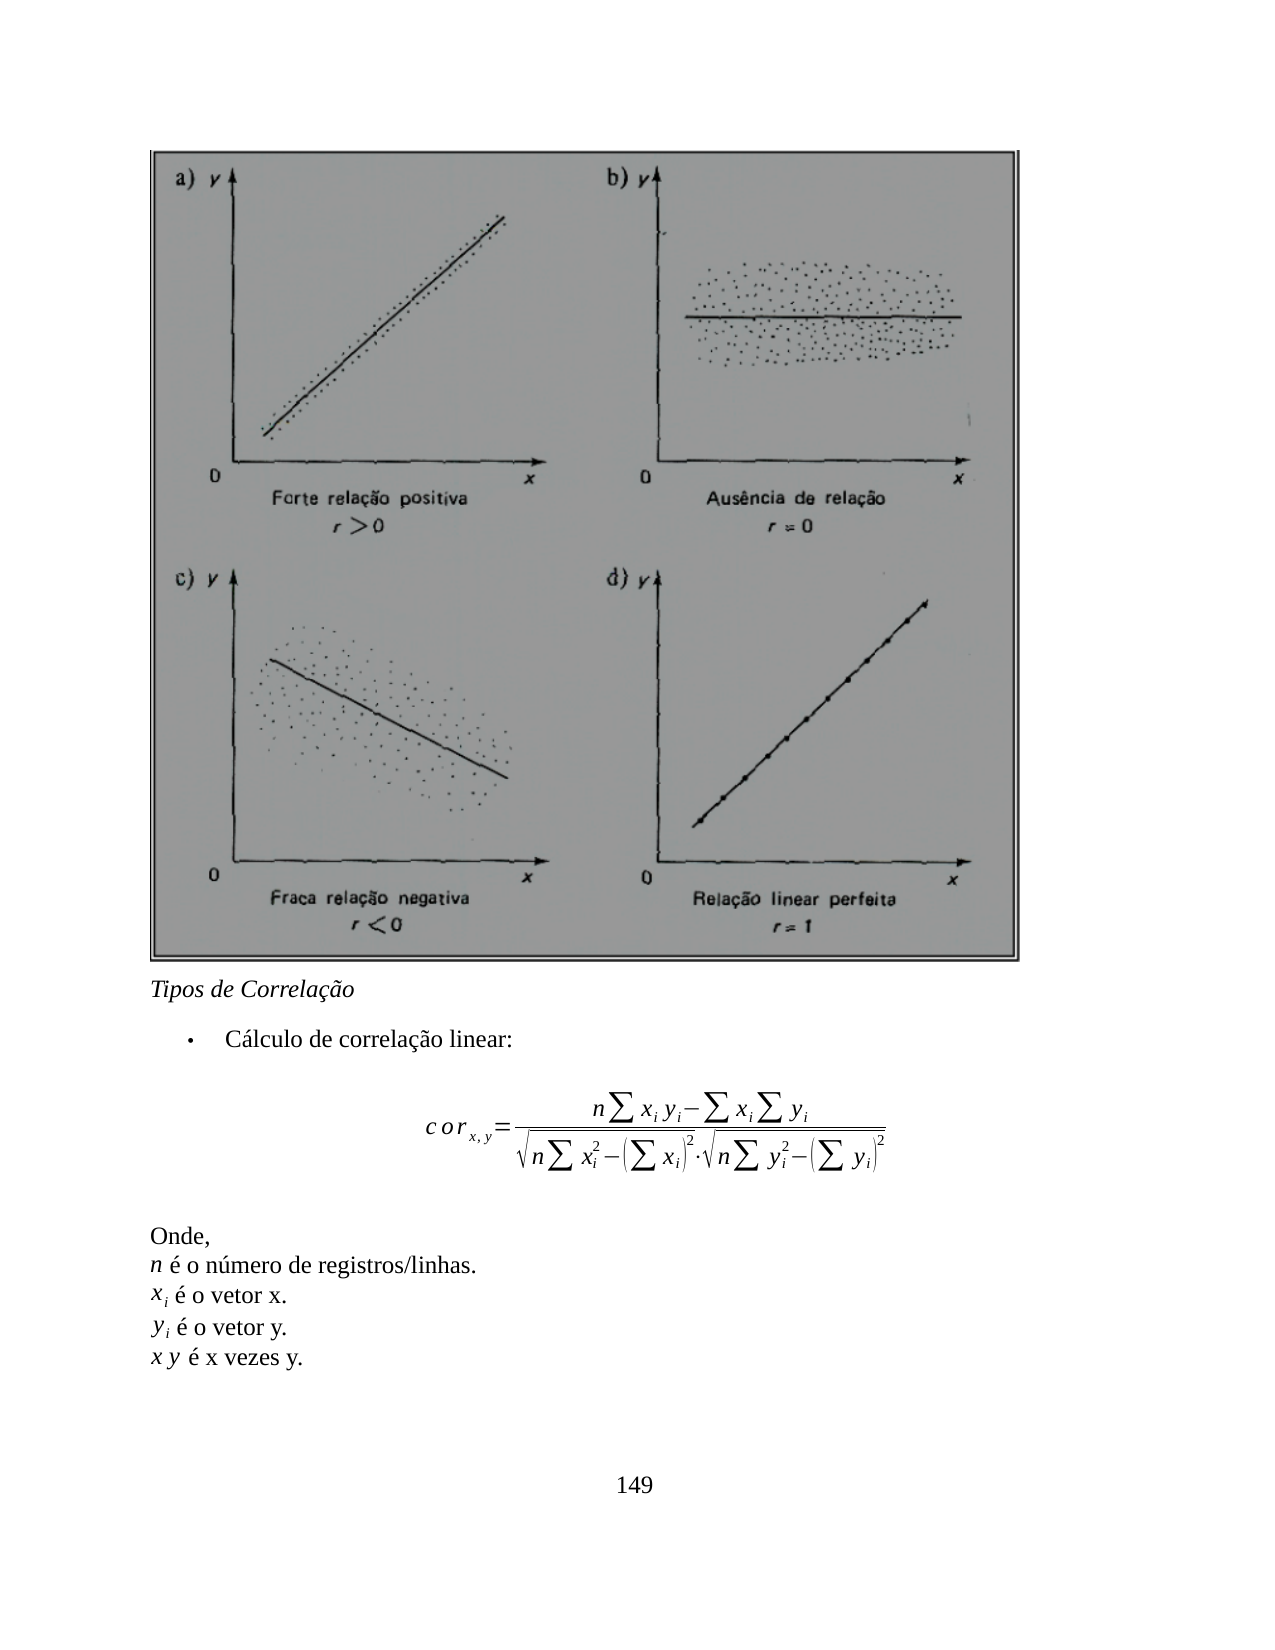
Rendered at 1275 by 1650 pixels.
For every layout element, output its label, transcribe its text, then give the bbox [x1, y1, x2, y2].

text Tipos de Correlação [150, 974, 1125, 1003]
picture [150, 150, 1020, 962]
list Cálculo de correlação linear: [187, 1024, 1125, 1082]
text Onde, é o número de registros/linhas. é o vetor x. é o vetor y. é x vezes y. [150, 1221, 1125, 1399]
